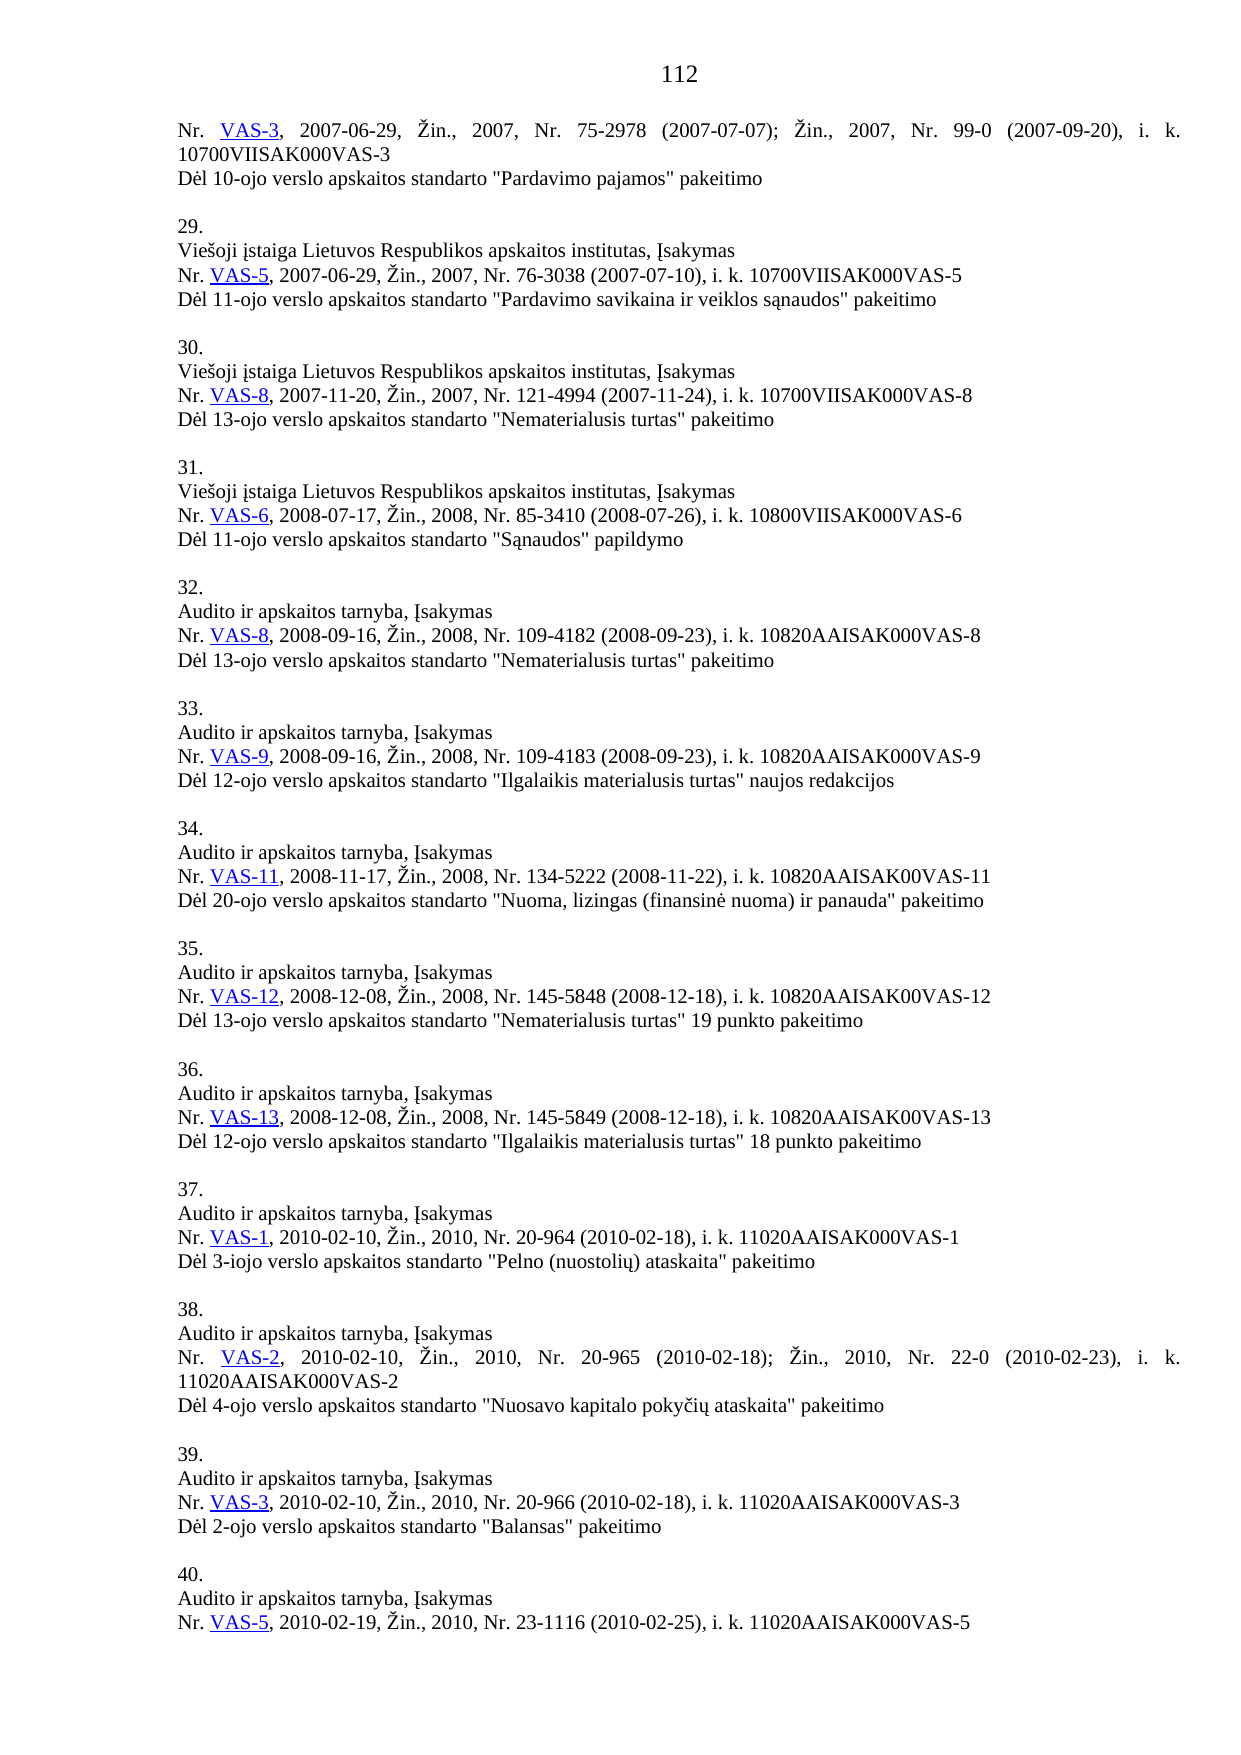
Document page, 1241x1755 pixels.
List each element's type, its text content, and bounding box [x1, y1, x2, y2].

text Audito ir apskaitos tarnyba, Įsakymas [177, 1586, 1181, 1610]
text Audito ir apskaitos tarnyba, Įsakymas [177, 960, 1181, 984]
text Dėl 12-ojo verslo apskaitos standarto "Ilgalaikis materialusis turtas" naujos redakcijos [177, 768, 1181, 792]
text Dėl 11-ojo verslo apskaitos standarto "Pardavimo savikaina ir veiklos sąnaudos" pakeitimo [177, 287, 1181, 311]
text Nr. VAS-11, 2008-11-17, Žin., 2008, Nr. 134-5222 (2008-11-22), i. k. 10820AAISAK00VAS-11 [177, 864, 1181, 888]
text 37. [177, 1177, 1181, 1201]
text 40. [177, 1562, 1181, 1586]
text Nr. VAS-8, 2007-11-20, Žin., 2007, Nr. 121-4994 (2007-11-24), i. k. 10700VIISAK000VAS-8 [177, 383, 1181, 407]
text 32. [177, 575, 1181, 599]
text Nr. VAS-2, 2010-02-10, Žin., 2010, Nr. 20-965 (2010-02-18); Žin., 2010, Nr. 22-0 (2010-02-23), i. k. 11020AAISAK000VAS-2 [177, 1345, 1181, 1393]
text Nr. VAS-5, 2010-02-19, Žin., 2010, Nr. 23-1116 (2010-02-25), i. k. 11020AAISAK000VAS-5 [177, 1610, 1181, 1634]
text Nr. VAS-12, 2008-12-08, Žin., 2008, Nr. 145-5848 (2008-12-18), i. k. 10820AAISAK00VAS-12 [177, 984, 1181, 1008]
text Audito ir apskaitos tarnyba, Įsakymas [177, 1321, 1181, 1345]
text Dėl 11-ojo verslo apskaitos standarto "Sąnaudos" papildymo [177, 527, 1181, 551]
text Viešoji įstaiga Lietuvos Respublikos apskaitos institutas, Įsakymas [177, 359, 1181, 383]
text Nr. VAS-13, 2008-12-08, Žin., 2008, Nr. 145-5849 (2008-12-18), i. k. 10820AAISAK00VAS-13 [177, 1105, 1181, 1129]
text Dėl 12-ojo verslo apskaitos standarto "Ilgalaikis materialusis turtas" 18 punkto pakeitimo [177, 1129, 1181, 1153]
text 29. [177, 214, 1181, 238]
text Dėl 10-ojo verslo apskaitos standarto "Pardavimo pajamos" pakeitimo [177, 166, 1181, 190]
text Nr. VAS-5, 2007-06-29, Žin., 2007, Nr. 76-3038 (2007-07-10), i. k. 10700VIISAK000VAS-5 [177, 262, 1181, 287]
text Dėl 2-ojo verslo apskaitos standarto "Balansas" pakeitimo [177, 1514, 1181, 1538]
text Dėl 3-iojo verslo apskaitos standarto "Pelno (nuostolių) ataskaita" pakeitimo [177, 1249, 1181, 1273]
text Viešoji įstaiga Lietuvos Respublikos apskaitos institutas, Įsakymas [177, 238, 1181, 262]
text Dėl 13-ojo verslo apskaitos standarto "Nematerialusis turtas" 19 punkto pakeitimo [177, 1008, 1181, 1032]
text 36. [177, 1057, 1181, 1081]
text Dėl 13-ojo verslo apskaitos standarto "Nematerialusis turtas" pakeitimo [177, 407, 1181, 431]
text Nr. VAS-9, 2008-09-16, Žin., 2008, Nr. 109-4183 (2008-09-23), i. k. 10820AAISAK000VAS-9 [177, 744, 1181, 768]
text Audito ir apskaitos tarnyba, Įsakymas [177, 840, 1181, 864]
text Nr. VAS-8, 2008-09-16, Žin., 2008, Nr. 109-4182 (2008-09-23), i. k. 10820AAISAK000VAS-8 [177, 623, 1181, 647]
text Dėl 4-ojo verslo apskaitos standarto "Nuosavo kapitalo pokyčių ataskaita" pakeitimo [177, 1393, 1181, 1417]
text Audito ir apskaitos tarnyba, Įsakymas [177, 1201, 1181, 1225]
text Audito ir apskaitos tarnyba, Įsakymas [177, 599, 1181, 623]
text Nr. VAS-3, 2010-02-10, Žin., 2010, Nr. 20-966 (2010-02-18), i. k. 11020AAISAK000VAS-3 [177, 1490, 1181, 1514]
text Viešoji įstaiga Lietuvos Respublikos apskaitos institutas, Įsakymas [177, 479, 1181, 503]
text 38. [177, 1297, 1181, 1321]
text Audito ir apskaitos tarnyba, Įsakymas [177, 1081, 1181, 1105]
text 30. [177, 335, 1181, 359]
text 39. [177, 1442, 1181, 1466]
text Audito ir apskaitos tarnyba, Įsakymas [177, 720, 1181, 744]
text Nr. VAS-3, 2007-06-29, Žin., 2007, Nr. 75-2978 (2007-07-07); Žin., 2007, Nr. 99-0 (2007-09-20), i. k. 10700VIISAK000VAS-3 [177, 118, 1181, 166]
text Nr. VAS-1, 2010-02-10, Žin., 2010, Nr. 20-964 (2010-02-18), i. k. 11020AAISAK000VAS-1 [177, 1225, 1181, 1249]
text Dėl 20-ojo verslo apskaitos standarto "Nuoma, lizingas (finansinė nuoma) ir panauda" pakeitimo [177, 888, 1181, 912]
text 35. [177, 936, 1181, 960]
text Dėl 13-ojo verslo apskaitos standarto "Nematerialusis turtas" pakeitimo [177, 647, 1181, 672]
text 33. [177, 696, 1181, 720]
text 34. [177, 816, 1181, 840]
text Audito ir apskaitos tarnyba, Įsakymas [177, 1466, 1181, 1490]
text 31. [177, 455, 1181, 479]
text Nr. VAS-6, 2008-07-17, Žin., 2008, Nr. 85-3410 (2008-07-26), i. k. 10800VIISAK000VAS-6 [177, 503, 1181, 527]
